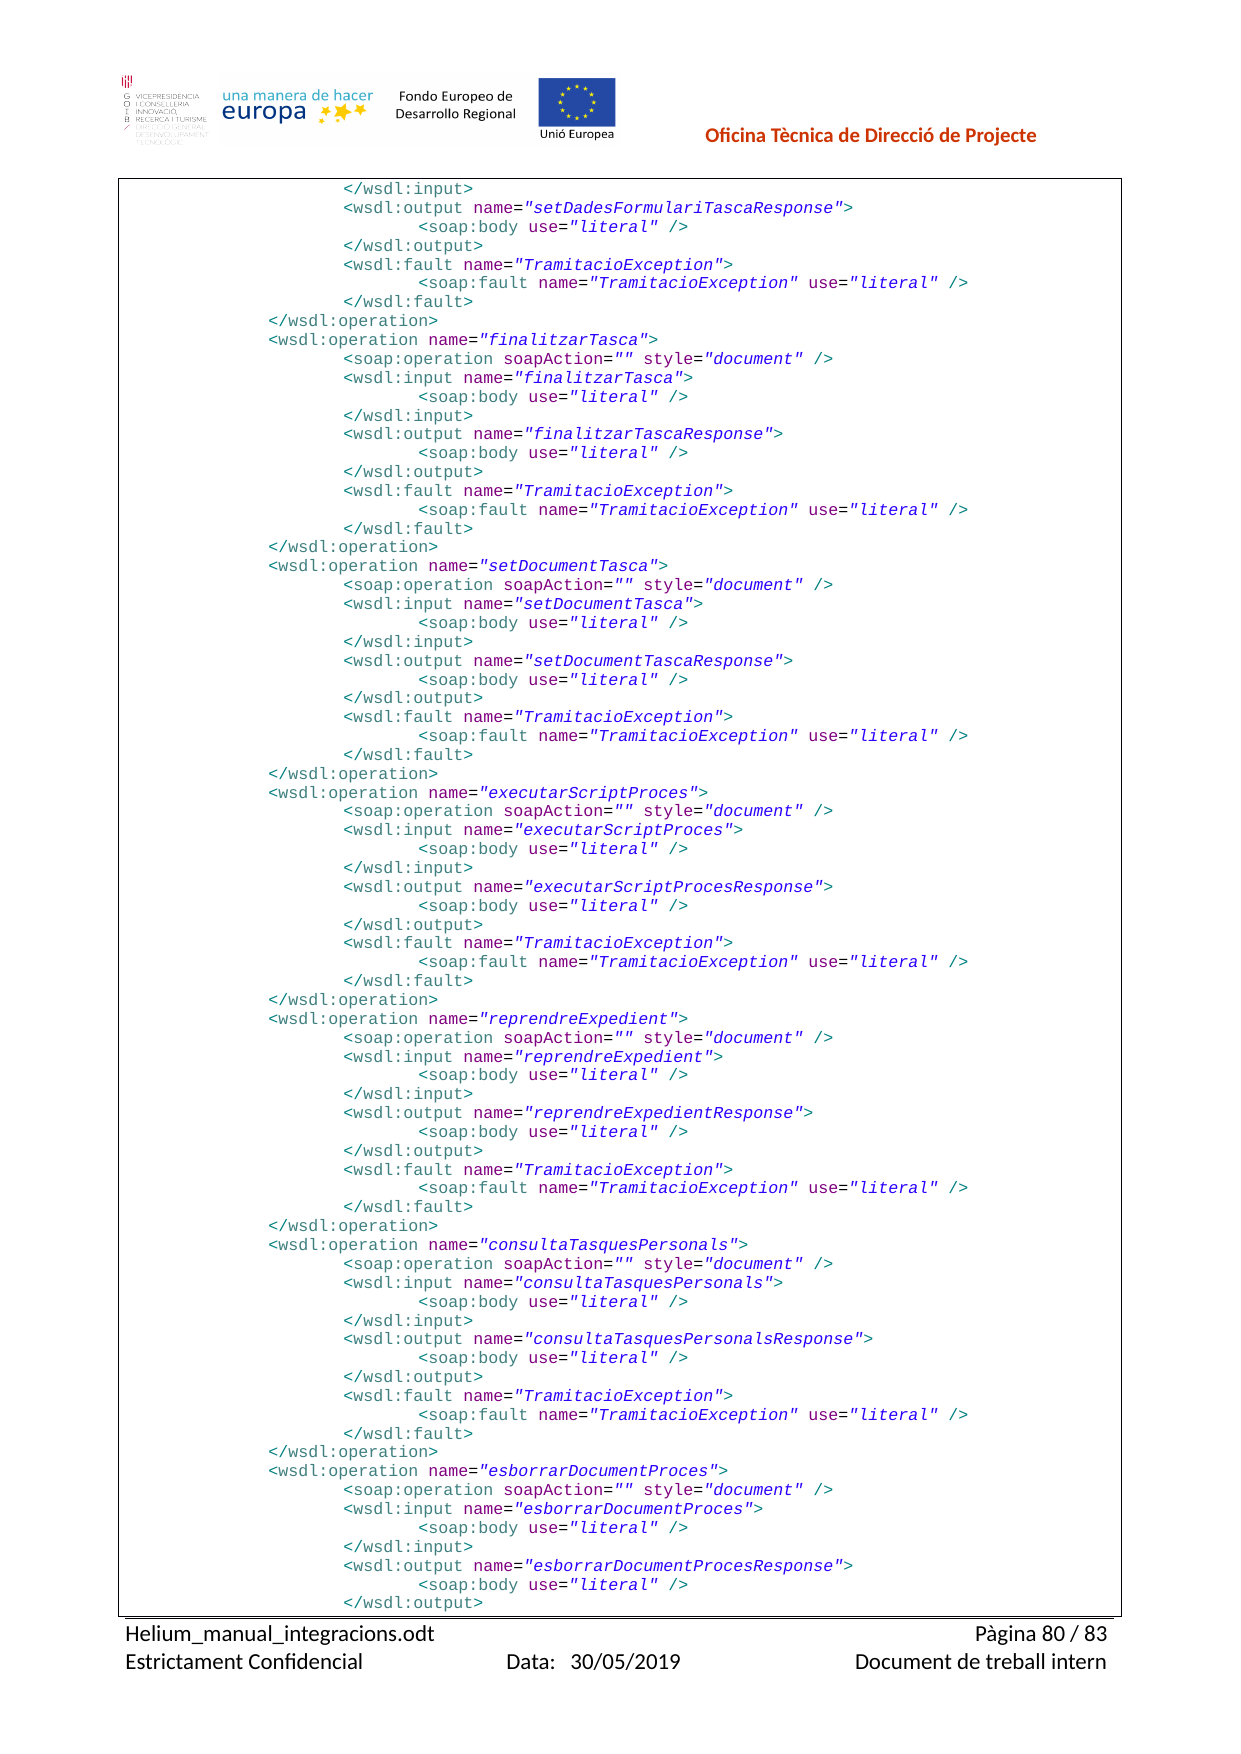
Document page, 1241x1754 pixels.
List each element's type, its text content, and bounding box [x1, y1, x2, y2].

text </wsdl:operation> [119, 1441, 1121, 1460]
picture [118, 73, 213, 147]
text </wsdl:output> [119, 234, 1121, 253]
text <wsdl:operation name="finalitzarTasca"> [119, 328, 1121, 347]
text <soap:fault name="TramitacioException" use="literal" /> [119, 724, 1121, 743]
text <wsdl:input name="executarScriptProces"> [119, 819, 1121, 838]
text <wsdl:input name="setDocumentTasca"> [119, 592, 1121, 611]
text <wsdl:input name="consultaTasquesPersonals"> [119, 1271, 1121, 1290]
text <soap:fault name="TramitacioException" use="literal" /> [119, 1177, 1121, 1196]
text <soap:body use="literal" /> [119, 838, 1121, 856]
text <wsdl:operation name="reprendreExpedient"> [119, 1007, 1121, 1026]
text <soap:operation soapAction="" style="document" /> [119, 574, 1121, 592]
text <soap:operation soapAction="" style="document" /> [119, 1026, 1121, 1045]
text </wsdl:operation> [119, 536, 1121, 555]
text </wsdl:output> [119, 1139, 1121, 1158]
text <wsdl:operation name="setDocumentTasca"> [119, 555, 1121, 574]
text </wsdl:fault> [119, 969, 1121, 988]
text </wsdl:fault> [119, 291, 1121, 310]
text <soap:body use="literal" /> [119, 442, 1121, 461]
text <soap:body use="literal" /> [119, 385, 1121, 404]
text <soap:operation soapAction="" style="document" /> [119, 800, 1121, 819]
text <wsdl:output name="finalitzarTascaResponse"> [119, 423, 1121, 442]
text </wsdl:output> [119, 913, 1121, 932]
text </wsdl:input> [119, 1535, 1121, 1554]
text <soap:operation soapAction="" style="document" /> [119, 347, 1121, 366]
text <soap:fault name="TramitacioException" use="literal" /> [119, 498, 1121, 517]
text <soap:body use="literal" /> [119, 1347, 1121, 1366]
text <soap:body use="literal" /> [119, 611, 1121, 630]
text <soap:body use="literal" /> [119, 1573, 1121, 1592]
text <wsdl:output name="setDadesFormulariTascaResponse"> [119, 197, 1121, 215]
text </wsdl:operation> [119, 1215, 1121, 1233]
text </wsdl:input> [119, 630, 1121, 649]
text <wsdl:output name="reprendreExpedientResponse"> [119, 1102, 1121, 1120]
text </wsdl:fault> [119, 1196, 1121, 1215]
text <soap:body use="literal" /> [119, 1120, 1121, 1139]
text <wsdl:operation name="executarScriptProces"> [119, 781, 1121, 800]
text <soap:fault name="TramitacioException" use="literal" /> [119, 951, 1121, 969]
text </wsdl:input> [119, 404, 1121, 423]
text <soap:operation soapAction="" style="document" /> [119, 1479, 1121, 1497]
text <soap:fault name="TramitacioException" use="literal" /> [119, 272, 1121, 291]
text <wsdl:output name="consultaTasquesPersonalsResponse"> [119, 1328, 1121, 1347]
text <wsdl:input name="esborrarDocumentProces"> [119, 1497, 1121, 1516]
text </wsdl:operation> [119, 988, 1121, 1007]
text <wsdl:input name="finalitzarTasca"> [119, 366, 1121, 385]
text </wsdl:operation> [119, 310, 1121, 328]
text <wsdl:fault name="TramitacioException"> [119, 1384, 1121, 1403]
text </wsdl:input> [119, 1309, 1121, 1328]
text <soap:body use="literal" /> [119, 1516, 1121, 1535]
text </wsdl:fault> [119, 743, 1121, 762]
text </wsdl:input> [119, 1083, 1121, 1102]
text <soap:operation soapAction="" style="document" /> [119, 1252, 1121, 1271]
text </wsdl:output> [119, 461, 1121, 479]
text <wsdl:output name="executarScriptProcesResponse"> [119, 875, 1121, 894]
picture [219, 73, 621, 147]
text <soap:body use="literal" /> [119, 668, 1121, 687]
text </wsdl:fault> [119, 1422, 1121, 1441]
text </wsdl:input> [119, 179, 1121, 197]
text <soap:body use="literal" /> [119, 1064, 1121, 1083]
text <wsdl:input name="reprendreExpedient"> [119, 1045, 1121, 1064]
text <wsdl:fault name="TramitacioException"> [119, 932, 1121, 951]
text <wsdl:fault name="TramitacioException"> [119, 479, 1121, 498]
text <wsdl:operation name="esborrarDocumentProces"> [119, 1460, 1121, 1479]
text </wsdl:input> [119, 856, 1121, 875]
text <soap:fault name="TramitacioException" use="literal" /> [119, 1403, 1121, 1422]
text </wsdl:operation> [119, 762, 1121, 781]
text </wsdl:output> [119, 1366, 1121, 1384]
text <soap:body use="literal" /> [119, 215, 1121, 234]
text <wsdl:output name="esborrarDocumentProcesResponse"> [119, 1554, 1121, 1573]
text <wsdl:fault name="TramitacioException"> [119, 1158, 1121, 1177]
text <wsdl:output name="setDocumentTascaResponse"> [119, 649, 1121, 668]
text </wsdl:output> [119, 687, 1121, 706]
text <wsdl:operation name="consultaTasquesPersonals"> [119, 1233, 1121, 1252]
text </wsdl:fault> [119, 517, 1121, 536]
text <soap:body use="literal" /> [119, 1290, 1121, 1309]
text <wsdl:fault name="TramitacioException"> [119, 253, 1121, 272]
text </wsdl:output> [119, 1592, 1121, 1616]
text <wsdl:fault name="TramitacioException"> [119, 706, 1121, 724]
text <soap:body use="literal" /> [119, 894, 1121, 913]
